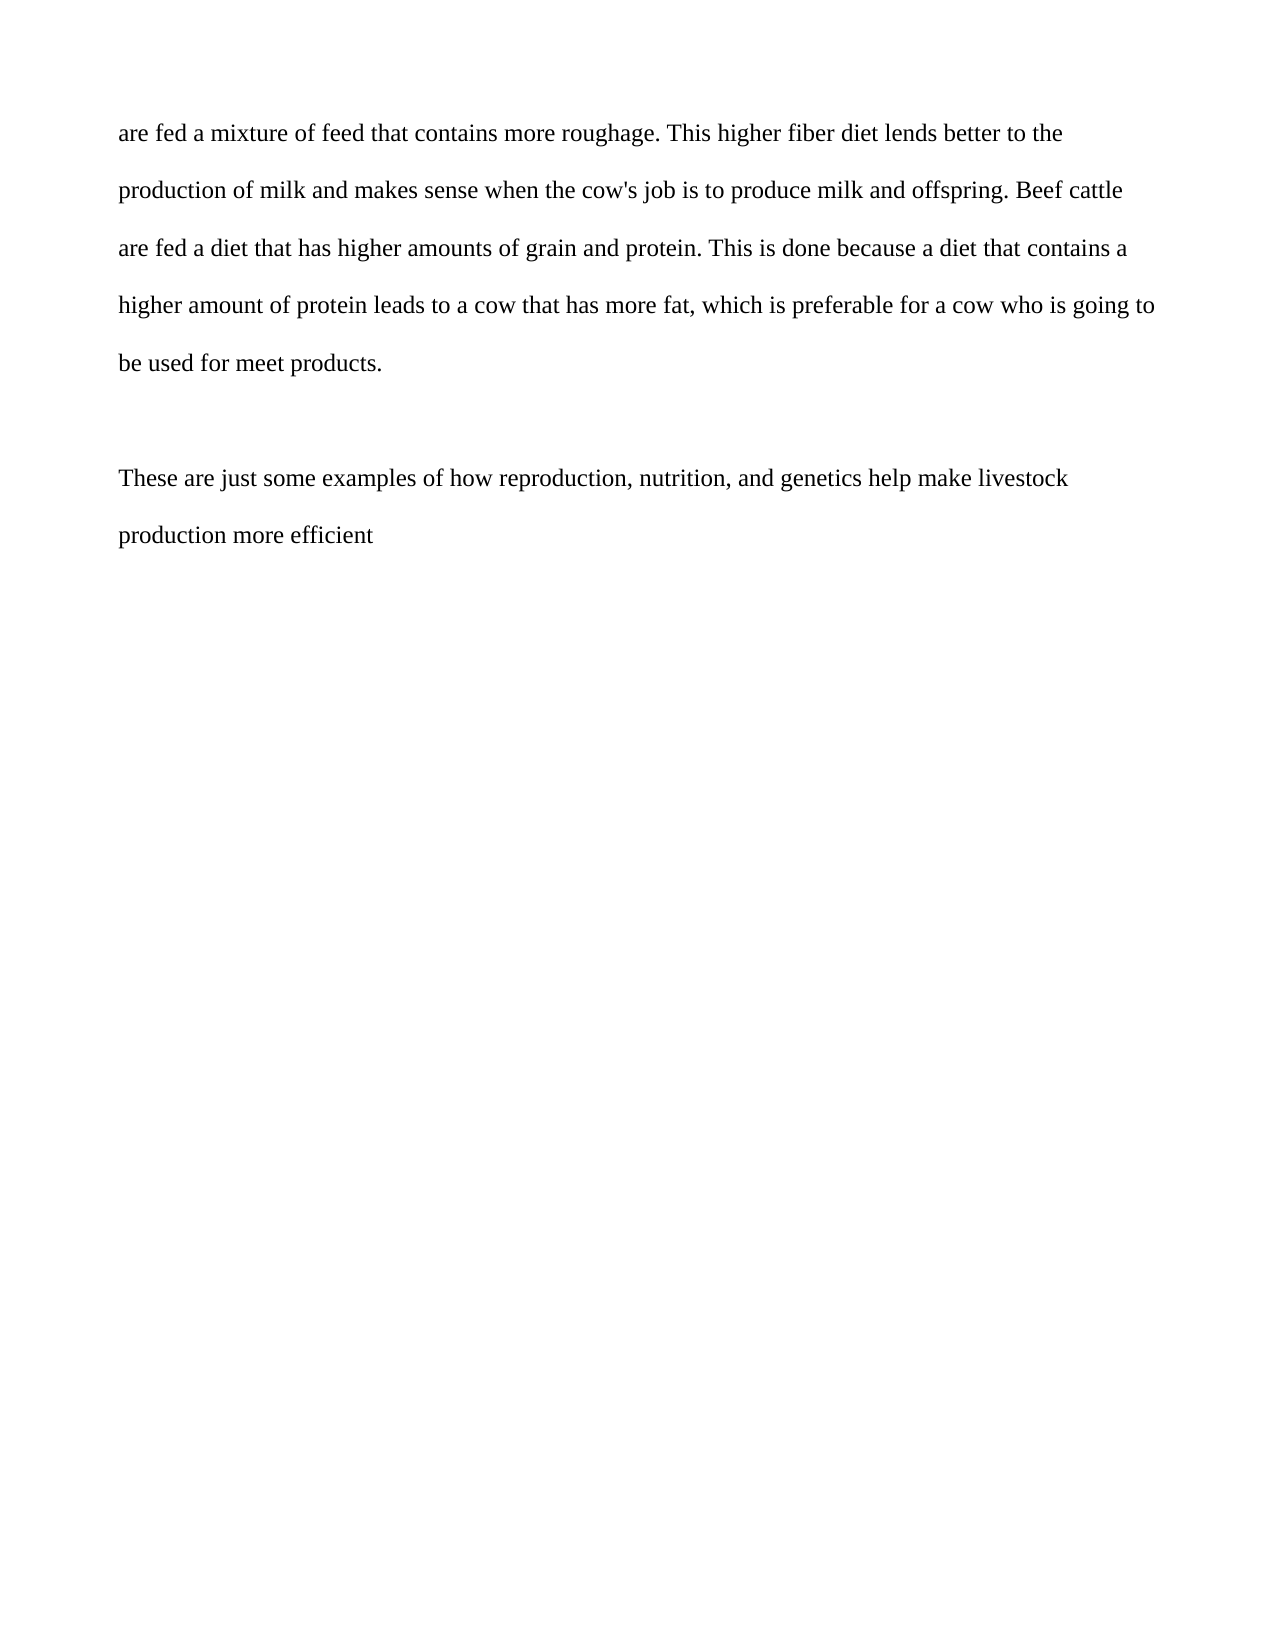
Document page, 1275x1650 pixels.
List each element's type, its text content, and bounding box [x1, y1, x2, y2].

text These are just some examples of how reproduction, nutrition, and genetics help make livestock production more efficient [118, 463, 1157, 549]
text are fed a mixture of feed that contains more roughage. This higher fiber diet lends better to the production of milk and makes sense when the cow's job is to produce milk and offspring. Beef cattle are fed a diet that has higher amounts of grain and protein. This is done because a diet that contains a higher amount of protein leads to a cow that has more fat, which is preferable for a cow who is going to be used for meet products. [118, 118, 1157, 377]
